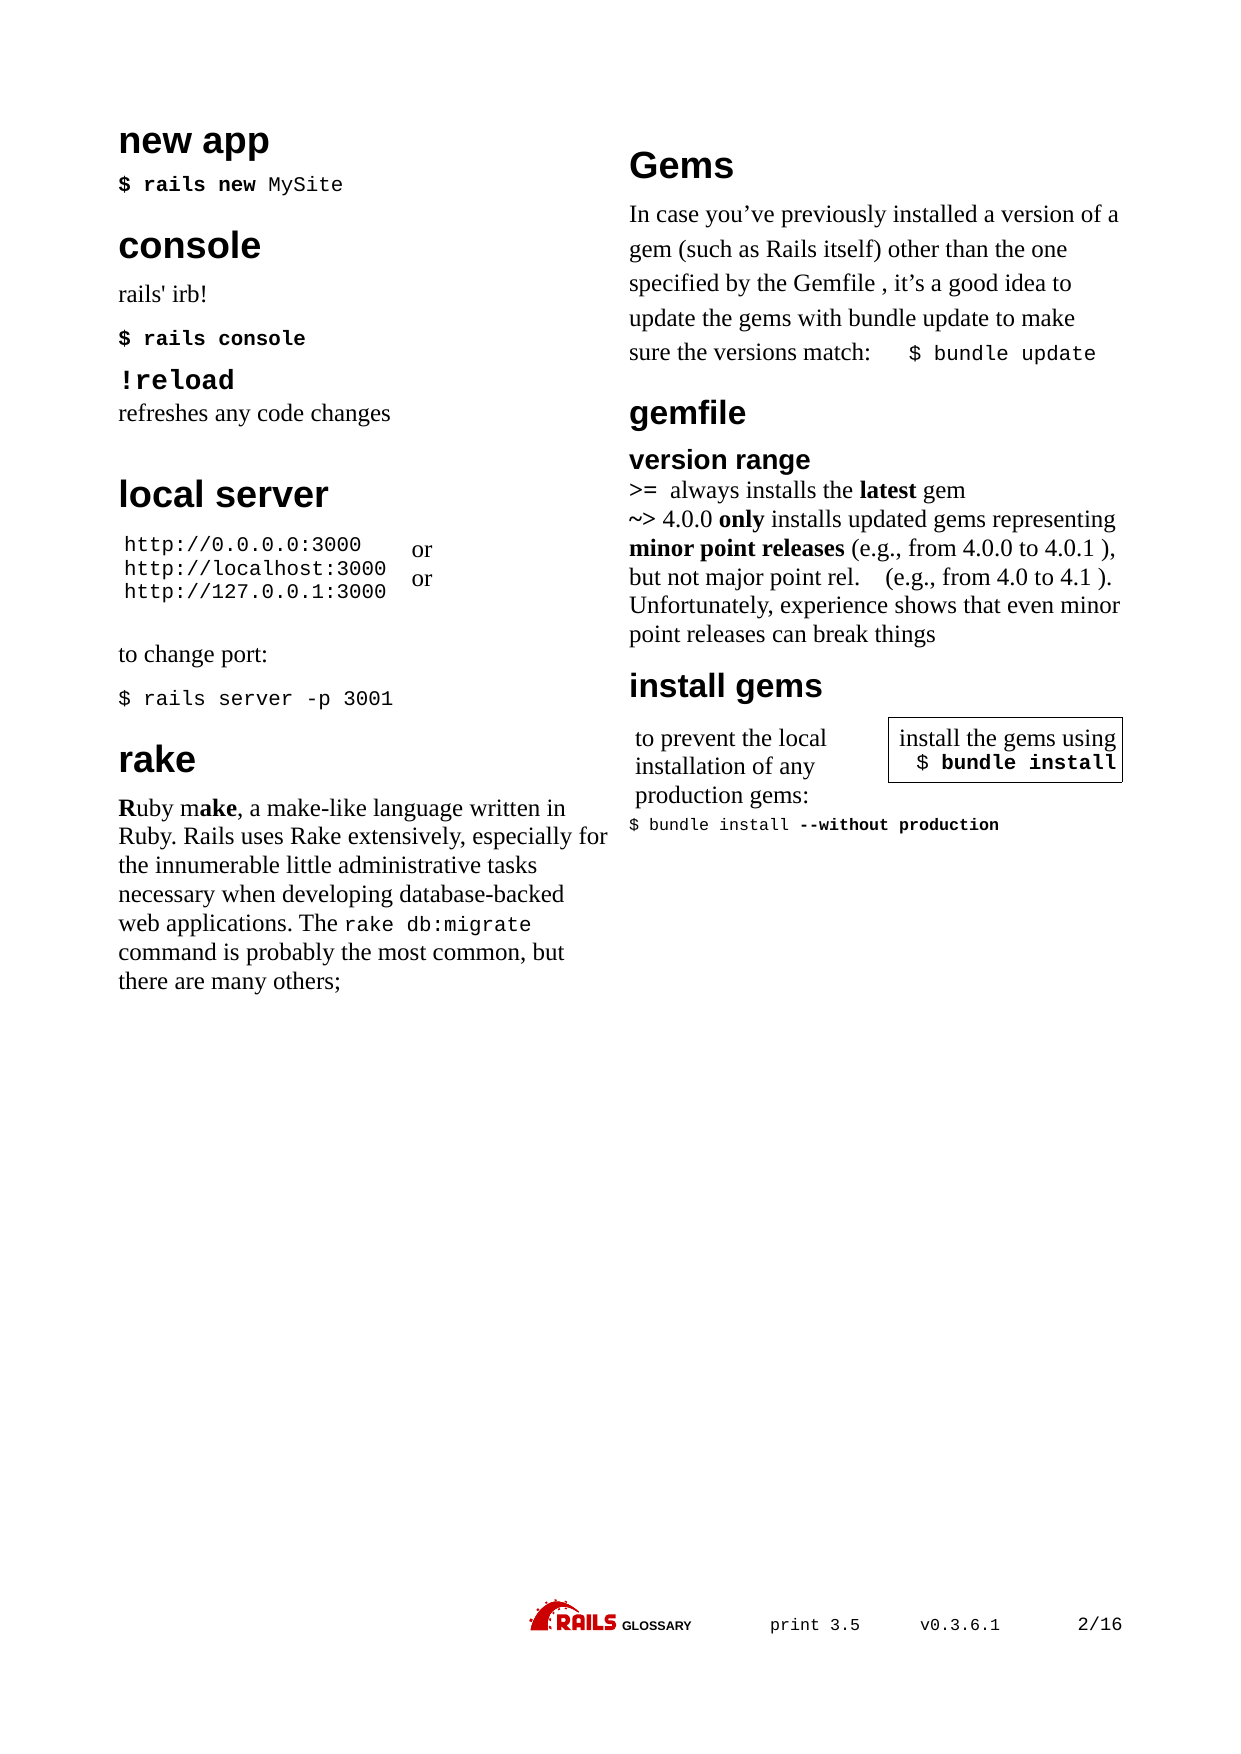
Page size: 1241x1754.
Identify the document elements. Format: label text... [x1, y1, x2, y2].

text $ rails server -p 3001 [118, 688, 611, 712]
table_header to prevent the local installation of any production gems: [629, 717, 888, 817]
table_cell [889, 783, 1122, 817]
text $ rails console [118, 328, 611, 352]
subtitle version range [629, 444, 1122, 476]
text $ bundle install --without production [629, 817, 1122, 836]
text to change port: [118, 639, 611, 668]
subtitle local server [118, 472, 611, 516]
text ~> 4.0.0 only installs updated gems representing minor point releases (e.g., from 4.0.0 to 4.0.1 ), but not major point rel. (e.g., from 4.0 to 4.1 ). Unfortunately, experience shows that even minor point releases can break things [629, 504, 1122, 648]
text rails' irb! [118, 279, 611, 308]
subtitle gemfile [629, 393, 1122, 432]
subtitle console [118, 223, 611, 267]
table_header http://0.0.0.0:3000 http://localhost:3000 http://127.0.0.1:3000 [118, 528, 406, 611]
text In case you’ve previously installed a version of a gem (such as Rails itself) other than the one specified by the Gemfile , it’s a good idea to update the gems with bundle update to make sure the versions match: $ bundle update [629, 199, 1122, 367]
subtitle !reload [118, 367, 611, 398]
text Ruby make, a make-like language written in Ruby. Rails uses Rake extensively, especially for the innumerable little administrative tasks necessary when developing database-backed web applications. The rake db:migrate command is probably the most common, but there are many others; [118, 793, 611, 995]
table_header or or [406, 528, 611, 611]
subtitle rake [118, 737, 611, 780]
text >= always installs the latest gem [629, 476, 1122, 504]
subtitle Gems [629, 143, 1122, 187]
text refreshes any code changes [118, 398, 611, 427]
text $ rails new MySite [118, 174, 611, 198]
subtitle new app [118, 118, 611, 162]
table_header install the gems using $ bundle install [889, 718, 1122, 782]
subtitle install gems [629, 666, 1122, 704]
